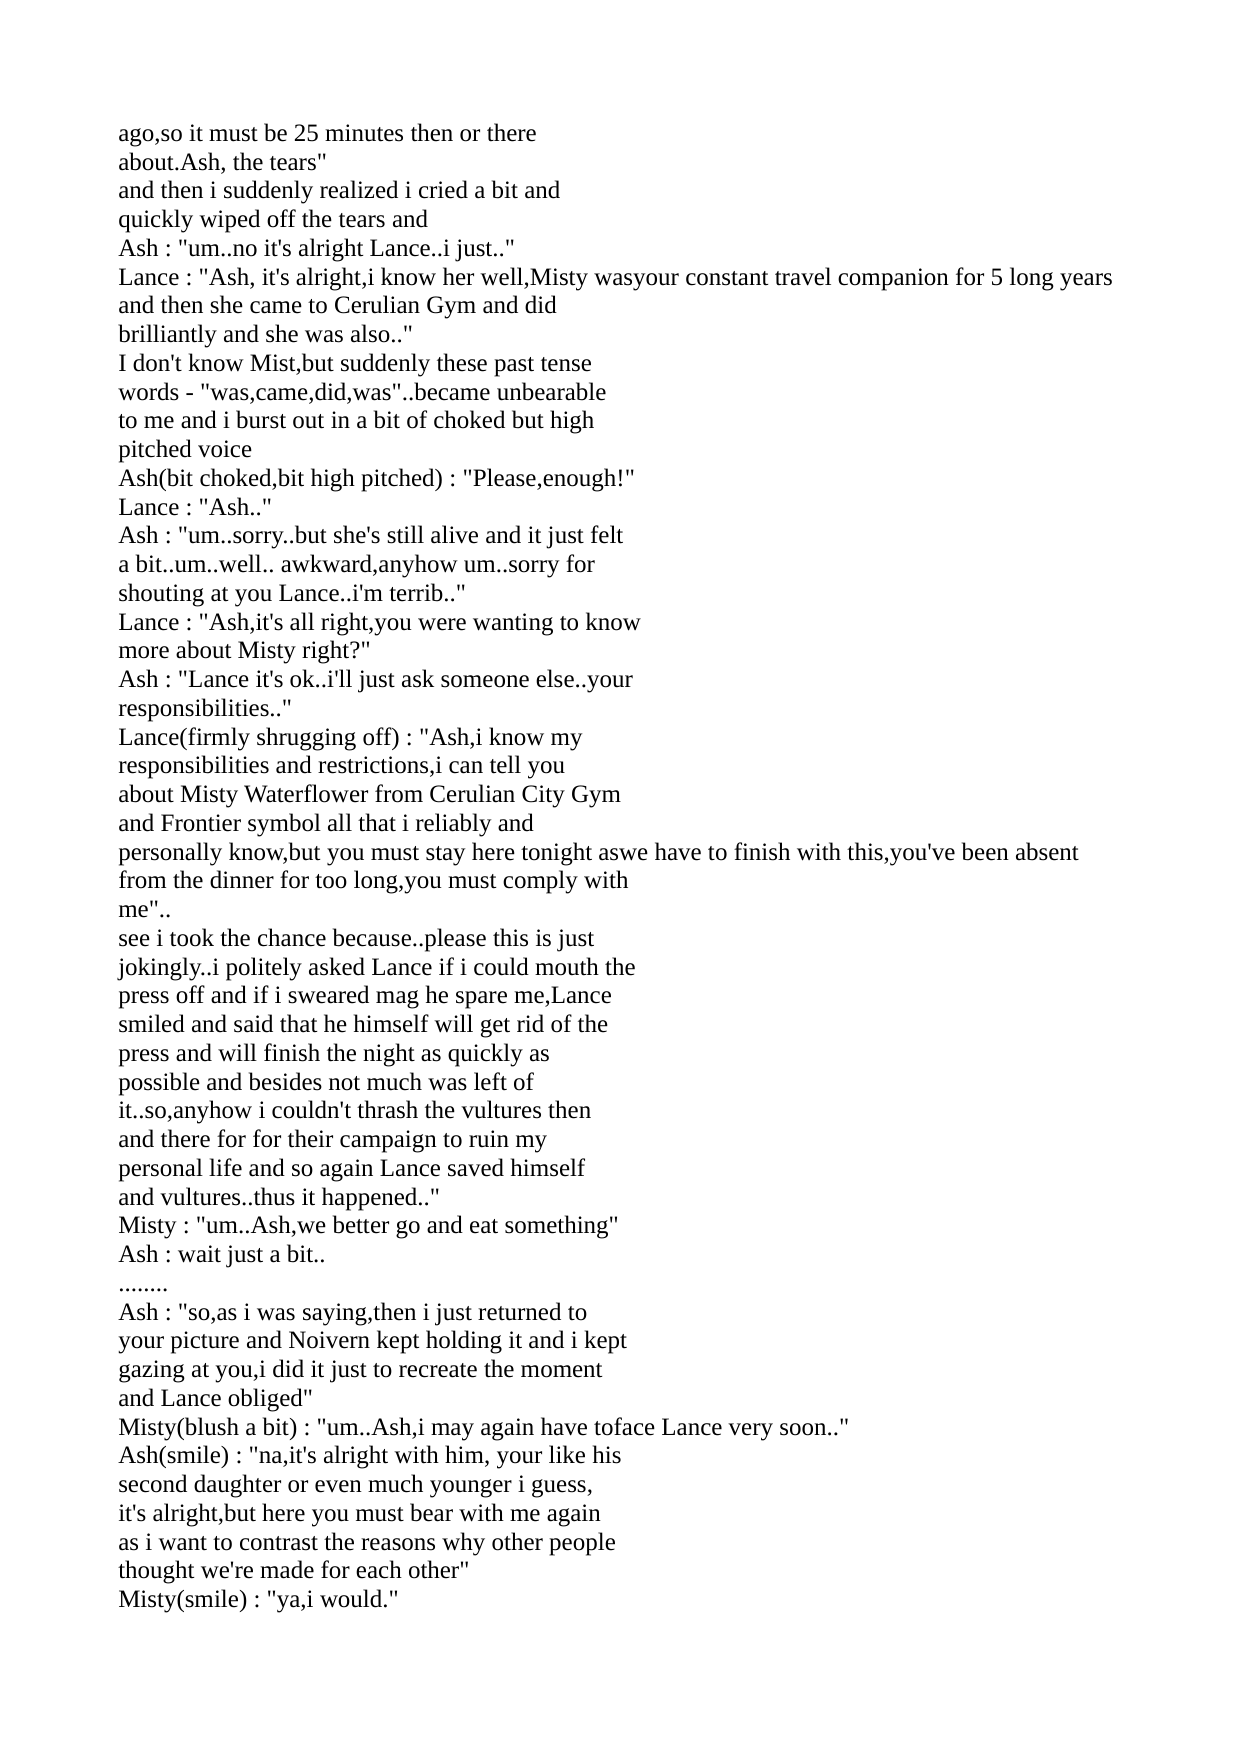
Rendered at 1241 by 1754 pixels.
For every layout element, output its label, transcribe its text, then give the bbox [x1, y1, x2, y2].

text shouting at you Lance..i'm terrib.." [118, 578, 1122, 607]
text and Frontier symbol all that i reliably and [118, 808, 1122, 837]
text Lance : "Ash.." [118, 492, 1122, 521]
text and vultures..thus it happened.." [118, 1182, 1122, 1211]
text about.Ash, the tears" [118, 147, 1122, 176]
text ago,so it must be 25 minutes then or there [118, 118, 1122, 147]
text smiled and said that he himself will get rid of the [118, 1009, 1122, 1038]
text Ash(bit choked,bit high pitched) : "Please,enough!" [118, 463, 1122, 492]
text from the dinner for too long,you must comply with [118, 866, 1122, 894]
text words - "was,came,did,was"..became unbearable [118, 377, 1122, 406]
text press and will finish the night as quickly as [118, 1038, 1122, 1067]
text to me and i burst out in a bit of choked but high [118, 406, 1122, 434]
text press off and if i sweared mag he spare me,Lance [118, 981, 1122, 1009]
text Ash : "Lance it's ok..i'll just ask someone else..your [118, 664, 1122, 693]
text thought we're made for each other" [118, 1556, 1122, 1584]
text Misty : "um..Ash,we better go and eat something" [118, 1211, 1122, 1239]
text Ash(smile) : "na,it's alright with him, your like his [118, 1441, 1122, 1469]
text me".. [118, 894, 1122, 923]
text and then i suddenly realized i cried a bit and [118, 176, 1122, 204]
text it's alright,but here you must bear with me again [118, 1498, 1122, 1527]
text see i took the chance because..please this is just [118, 923, 1122, 952]
text and Lance obliged" [118, 1383, 1122, 1412]
text brilliantly and she was also.." [118, 319, 1122, 348]
text and there for for their campaign to ruin my [118, 1124, 1122, 1153]
text Ash : "so,as i was saying,then i just returned to [118, 1297, 1122, 1326]
text Lance : "Ash,it's all right,you were wanting to know [118, 607, 1122, 636]
text Misty(blush a bit) : "um..Ash,i may again have toface Lance very soon.." [118, 1412, 1122, 1441]
text possible and besides not much was left of [118, 1067, 1122, 1096]
text Ash : wait just a bit.. [118, 1239, 1122, 1268]
text responsibilities.." [118, 693, 1122, 722]
text second daughter or even much younger i guess, [118, 1469, 1122, 1498]
text Ash : "um..no it's alright Lance..i just.." [118, 233, 1122, 262]
text Lance(firmly shrugging off) : "Ash,i know my [118, 722, 1122, 751]
text quickly wiped off the tears and [118, 204, 1122, 233]
text your picture and Noivern kept holding it and i kept [118, 1326, 1122, 1354]
text a bit..um..well.. awkward,anyhow um..sorry for [118, 549, 1122, 578]
text gazing at you,i did it just to recreate the moment [118, 1354, 1122, 1383]
text ........ [118, 1268, 1122, 1297]
text Misty(smile) : "ya,i would." [118, 1584, 1122, 1613]
text Lance : "Ash, it's alright,i know her well,Misty wasyour constant travel companion for 5 long years [118, 262, 1122, 291]
text it..so,anyhow i couldn't thrash the vultures then [118, 1096, 1122, 1124]
text I don't know Mist,but suddenly these past tense [118, 348, 1122, 377]
text as i want to contrast the reasons why other people [118, 1527, 1122, 1556]
text more about Misty right?" [118, 636, 1122, 664]
text Ash : "um..sorry..but she's still alive and it just felt [118, 521, 1122, 549]
text and then she came to Cerulian Gym and did [118, 291, 1122, 319]
text personal life and so again Lance saved himself [118, 1153, 1122, 1182]
text jokingly..i politely asked Lance if i could mouth the [118, 952, 1122, 981]
text personally know,but you must stay here tonight aswe have to finish with this,you've been absent [118, 837, 1122, 866]
text about Misty Waterflower from Cerulian City Gym [118, 779, 1122, 808]
text pitched voice [118, 434, 1122, 463]
text responsibilities and restrictions,i can tell you [118, 751, 1122, 779]
